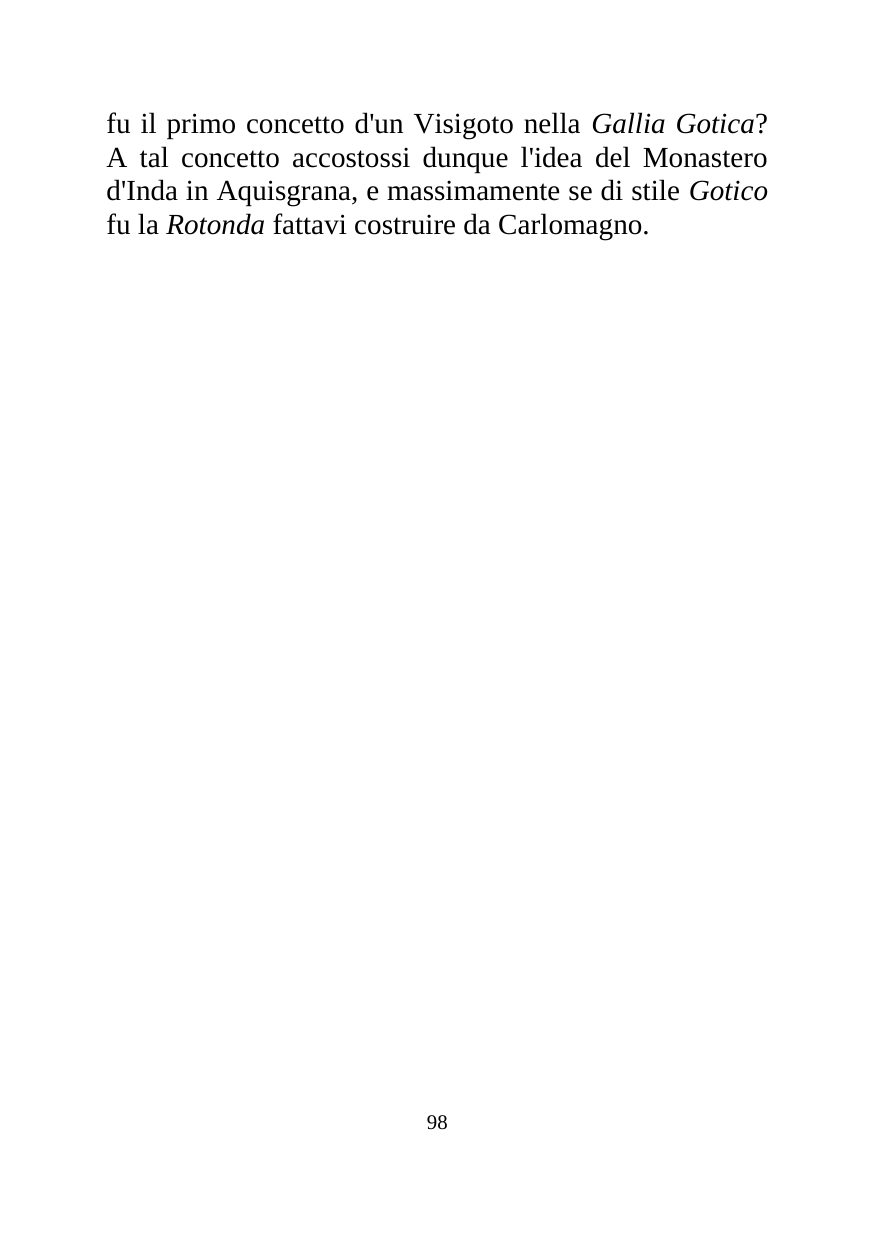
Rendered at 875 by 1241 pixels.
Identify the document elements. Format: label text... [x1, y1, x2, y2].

text fu il primo concetto d'un Visigoto nella Gallia Gotica? A tal concetto accostossi dunque l'idea del Monastero d'Inda in Aquisgrana, e massimamente se di stile Gotico fu la Rotonda fattavi costruire da Carlomagno. [106, 106, 768, 240]
